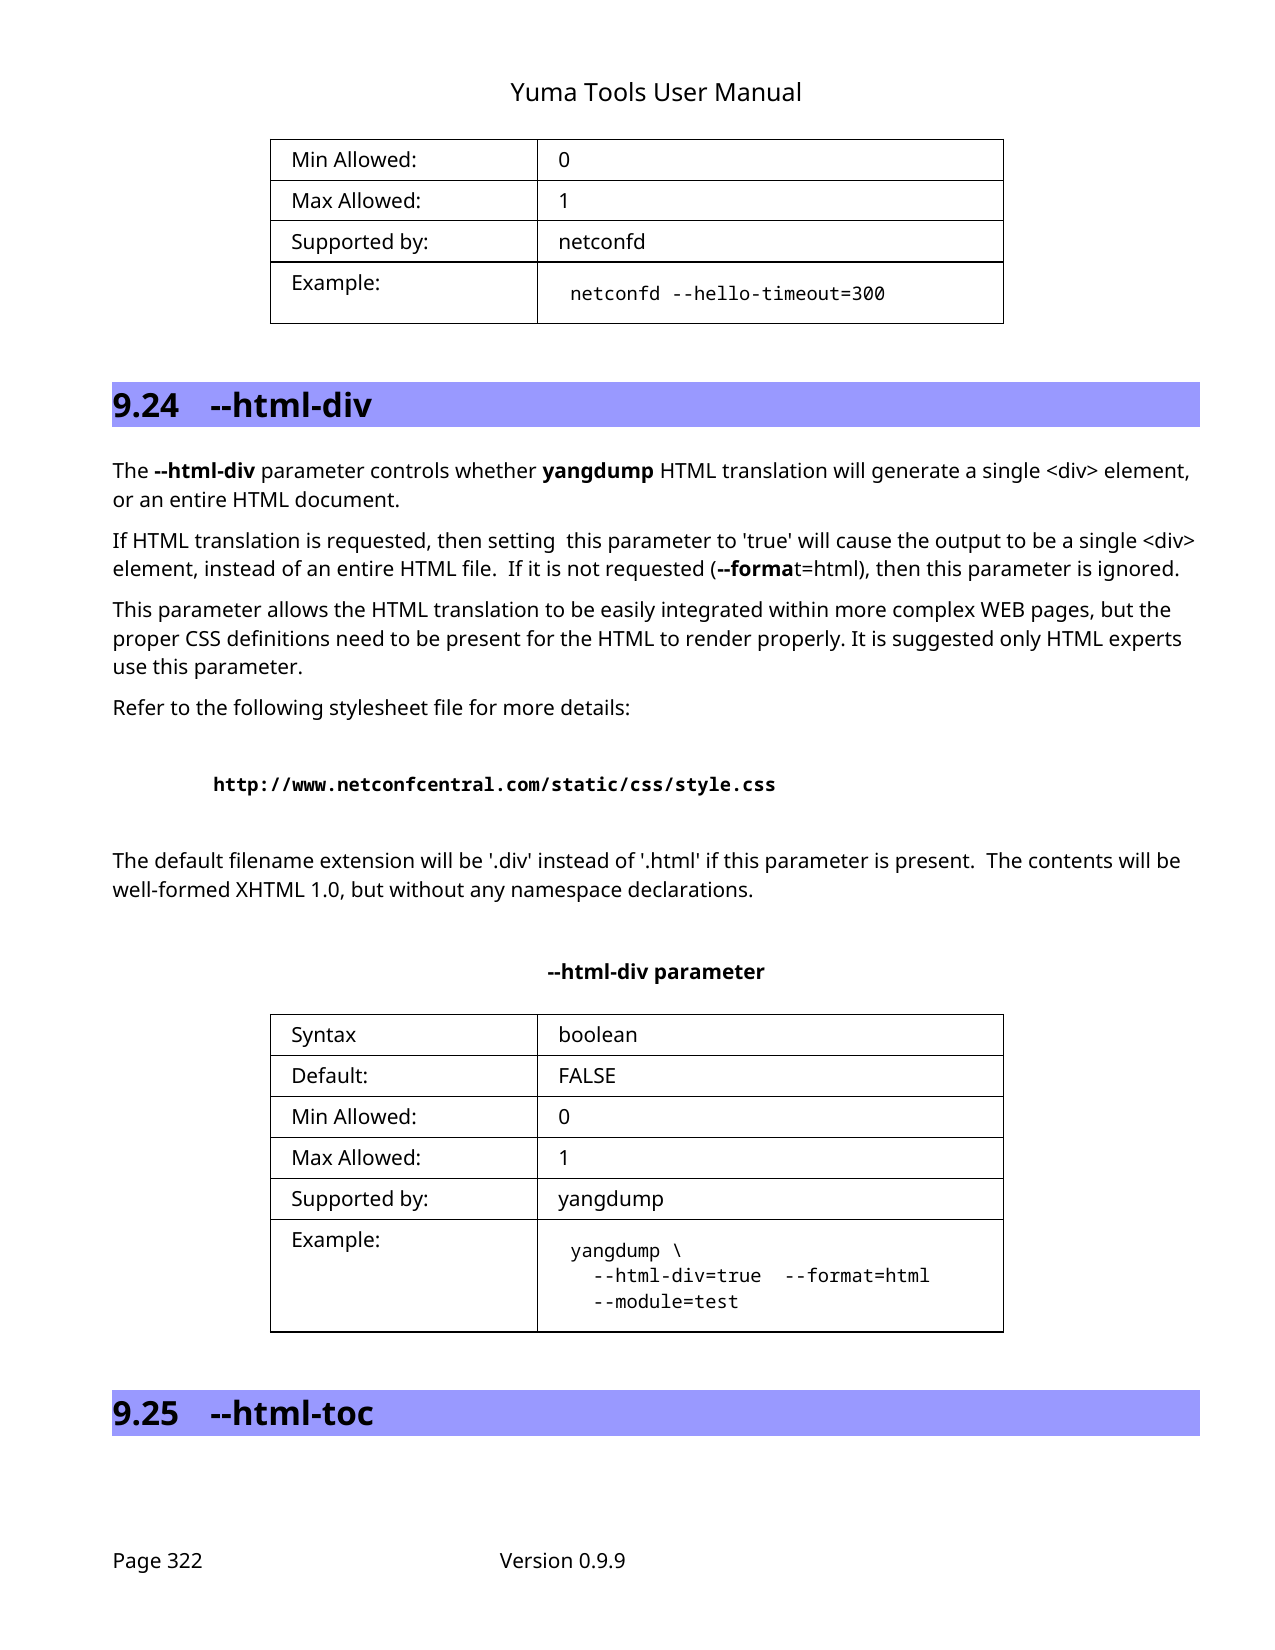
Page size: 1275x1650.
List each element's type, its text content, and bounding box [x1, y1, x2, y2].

table_cell Min Allowed: [271, 1097, 537, 1137]
table_cell yangdump [538, 1179, 1003, 1218]
table_cell Max Allowed: [271, 181, 537, 220]
table_cell 0 [538, 1097, 1003, 1137]
subtitle --html-div [112, 382, 1200, 427]
table_header boolean [538, 1015, 1003, 1055]
text This parameter allows the HTML translation to be easily integrated within more complex WEB pages, but the proper CSS definitions need to be present for the HTML to render properly. It is suggested only HTML experts use this parameter. [112, 595, 1200, 681]
table_cell 1 [538, 181, 1003, 220]
table_cell Supported by: [271, 1179, 537, 1218]
table_cell Supported by: [271, 221, 537, 261]
text The default filename extension will be '.div' instead of '.html' if this parameter is present. The contents will be well-formed XHTML 1.0, but without any namespace declarations. [112, 847, 1200, 903]
text Refer to the following stylesheet file for more details: [112, 693, 1200, 722]
table_cell Min Allowed: [271, 140, 537, 179]
subtitle --html-div parameter [127, 957, 1185, 985]
table_cell Default: [271, 1056, 537, 1096]
table_header Syntax [271, 1015, 537, 1055]
table_cell netconfd [538, 221, 1003, 261]
text If HTML translation is requested, then setting this parameter to 'true' will cause the output to be a single <div> element, instead of an entire HTML file. If it is not requested (--format=html), then this parameter is ignored. [112, 526, 1200, 583]
table_cell yangdump \ --html-div=true --format=html --module=test [538, 1220, 1003, 1331]
text The --html-div parameter controls whether yangdump HTML translation will generate a single <div> element, or an entire HTML document. [112, 457, 1200, 513]
text http://www.netconfcentral.com/static/css/style.css [139, 772, 1200, 797]
table_cell Example: [271, 263, 537, 323]
table_cell 0 [538, 140, 1003, 179]
table_cell FALSE [538, 1056, 1003, 1096]
table_cell netconfd --hello-timeout=300 [538, 263, 1003, 323]
table_cell Max Allowed: [271, 1138, 537, 1177]
table_cell 1 [538, 1138, 1003, 1177]
subtitle --html-toc [112, 1390, 1200, 1436]
table_cell Example: [271, 1220, 537, 1331]
